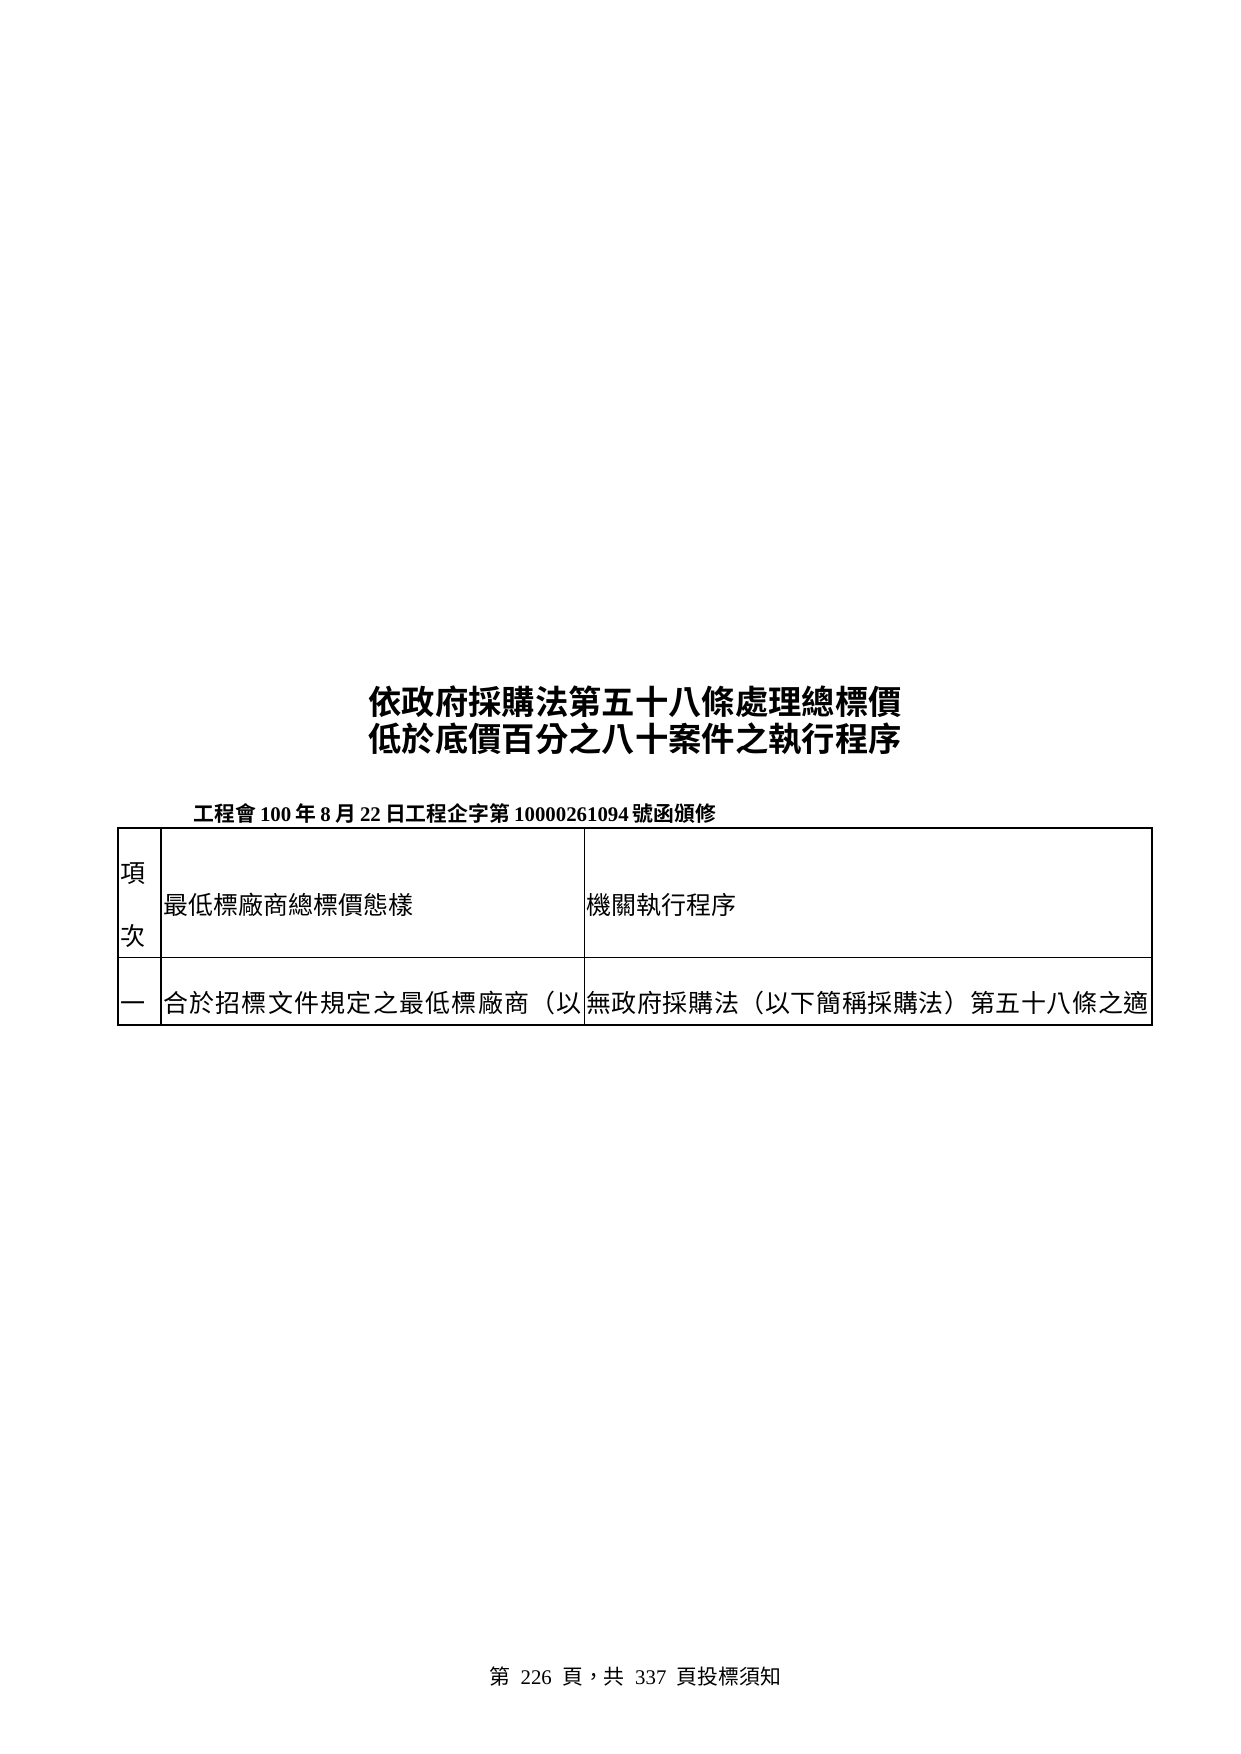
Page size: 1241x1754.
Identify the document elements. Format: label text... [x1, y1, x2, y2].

text 低於底價百分之八十案件之執行程序 [118, 722, 1152, 759]
text 工程會100年8月22日工程企字第10000261094號函頒修 [193, 797, 1152, 827]
table_cell 合於招標文件規定之最低標廠商（以 [162, 958, 584, 1024]
table_cell 一 [119, 958, 160, 1024]
table_header 機關執行程序 [585, 829, 1151, 957]
text 依政府採購法第五十八條處理總標價 [118, 684, 1152, 722]
table_cell 無政府採購法（以下簡稱採購法）第五十八條之適 [585, 958, 1151, 1024]
table_header 項次 [119, 829, 160, 957]
table_header 最低標廠商總標價態樣 [162, 829, 584, 957]
